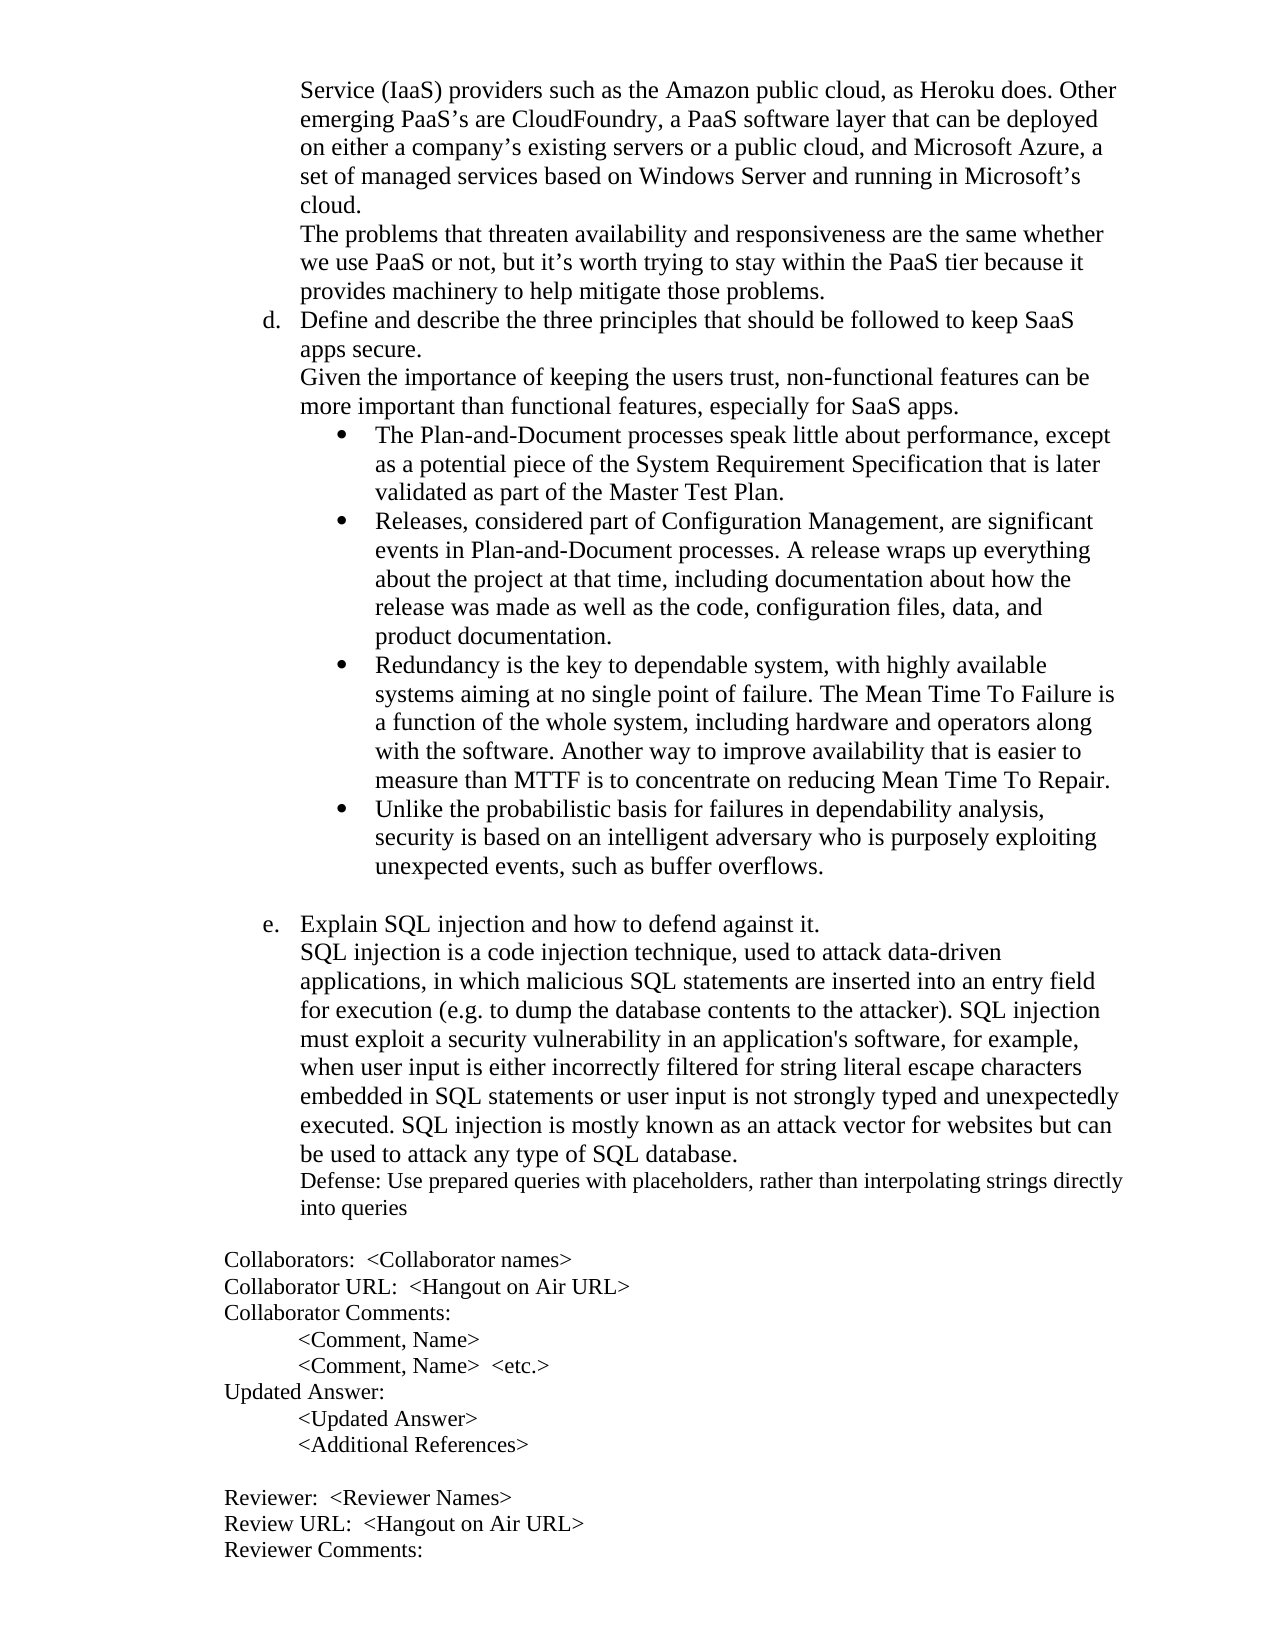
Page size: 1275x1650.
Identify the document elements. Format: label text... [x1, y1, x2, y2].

text Updated Answer: [224, 1378, 1125, 1405]
text Service (IaaS) providers such as the Amazon public cloud, as Heroku does. Other emerging PaaS’s are CloudFoundry, a PaaS software layer that can be deployed on either a company’s existing servers or a public cloud, and Microsoft Azure, a set of managed services based on Windows Server and running in Microsoft’s cloud. [300, 75, 1125, 219]
text Reviewer Comments: [224, 1536, 1125, 1563]
text Reviewer: <Reviewer Names> [224, 1484, 1125, 1510]
text Collaborators: <Collaborator names> [224, 1247, 1125, 1273]
text Given the importance of keeping the users trust, non-functional features can be more important than functional features, especially for SaaS apps. [300, 362, 1125, 420]
list Explain SQL injection and how to defend against it. [262, 909, 1125, 937]
list The Plan-and-Document processes speak little about performance, except as a potential piece of the System Requirement Specification that is later validated as part of the Master Test Plan. [337, 420, 1125, 506]
text The problems that threaten availability and responsiveness are the same whether we use PaaS or not, but it’s worth trying to stay within the PaaS tier because it provides machinery to help mitigate those problems. [300, 219, 1125, 305]
list Redundancy is the key to dependable system, with highly available systems aiming at no single point of failure. The Mean Time To Failure is a function of the whole system, including hardware and operators along with the software. Another way to improve availability that is easier to measure than MTTF is to concentrate on reducing Mean Time To Repair. [337, 650, 1125, 794]
text Review URL: <Hangout on Air URL> [224, 1510, 1125, 1536]
list Releases, considered part of Configuration Management, are significant events in Plan-and-Document processes. A release wraps up everything about the project at that time, including documentation about how the release was made as well as the code, configuration files, data, and product documentation. [337, 506, 1125, 650]
text Defense: Use prepared queries with placeholders, rather than interpolating strings directly into queries [300, 1167, 1125, 1220]
text <Updated Answer> [298, 1405, 1125, 1431]
text Collaborator Comments: [224, 1299, 1125, 1326]
text <Additional References> [298, 1431, 1125, 1457]
list Unlike the probabilistic basis for failures in dependability analysis, security is based on an intelligent adversary who is purposely exploiting unexpected events, such as buffer overflows. [337, 794, 1125, 880]
text <Comment, Name> <Comment, Name> <etc.> [298, 1326, 1125, 1378]
list Define and describe the three principles that should be followed to keep SaaS apps secure. [262, 305, 1125, 362]
text SQL injection is a code injection technique, used to attack data-driven applications, in which malicious SQL statements are inserted into an entry field for execution (e.g. to dump the database contents to the attacker). SQL injection must exploit a security vulnerability in an application's software, for example, when user input is either incorrectly filtered for string literal escape characters embedded in SQL statements or user input is not strongly typed and unexpectedly executed. SQL injection is mostly known as an attack vector for websites but can be used to attack any type of SQL database. [300, 937, 1125, 1167]
text Collaborator URL: <Hangout on Air URL> [224, 1273, 1125, 1299]
